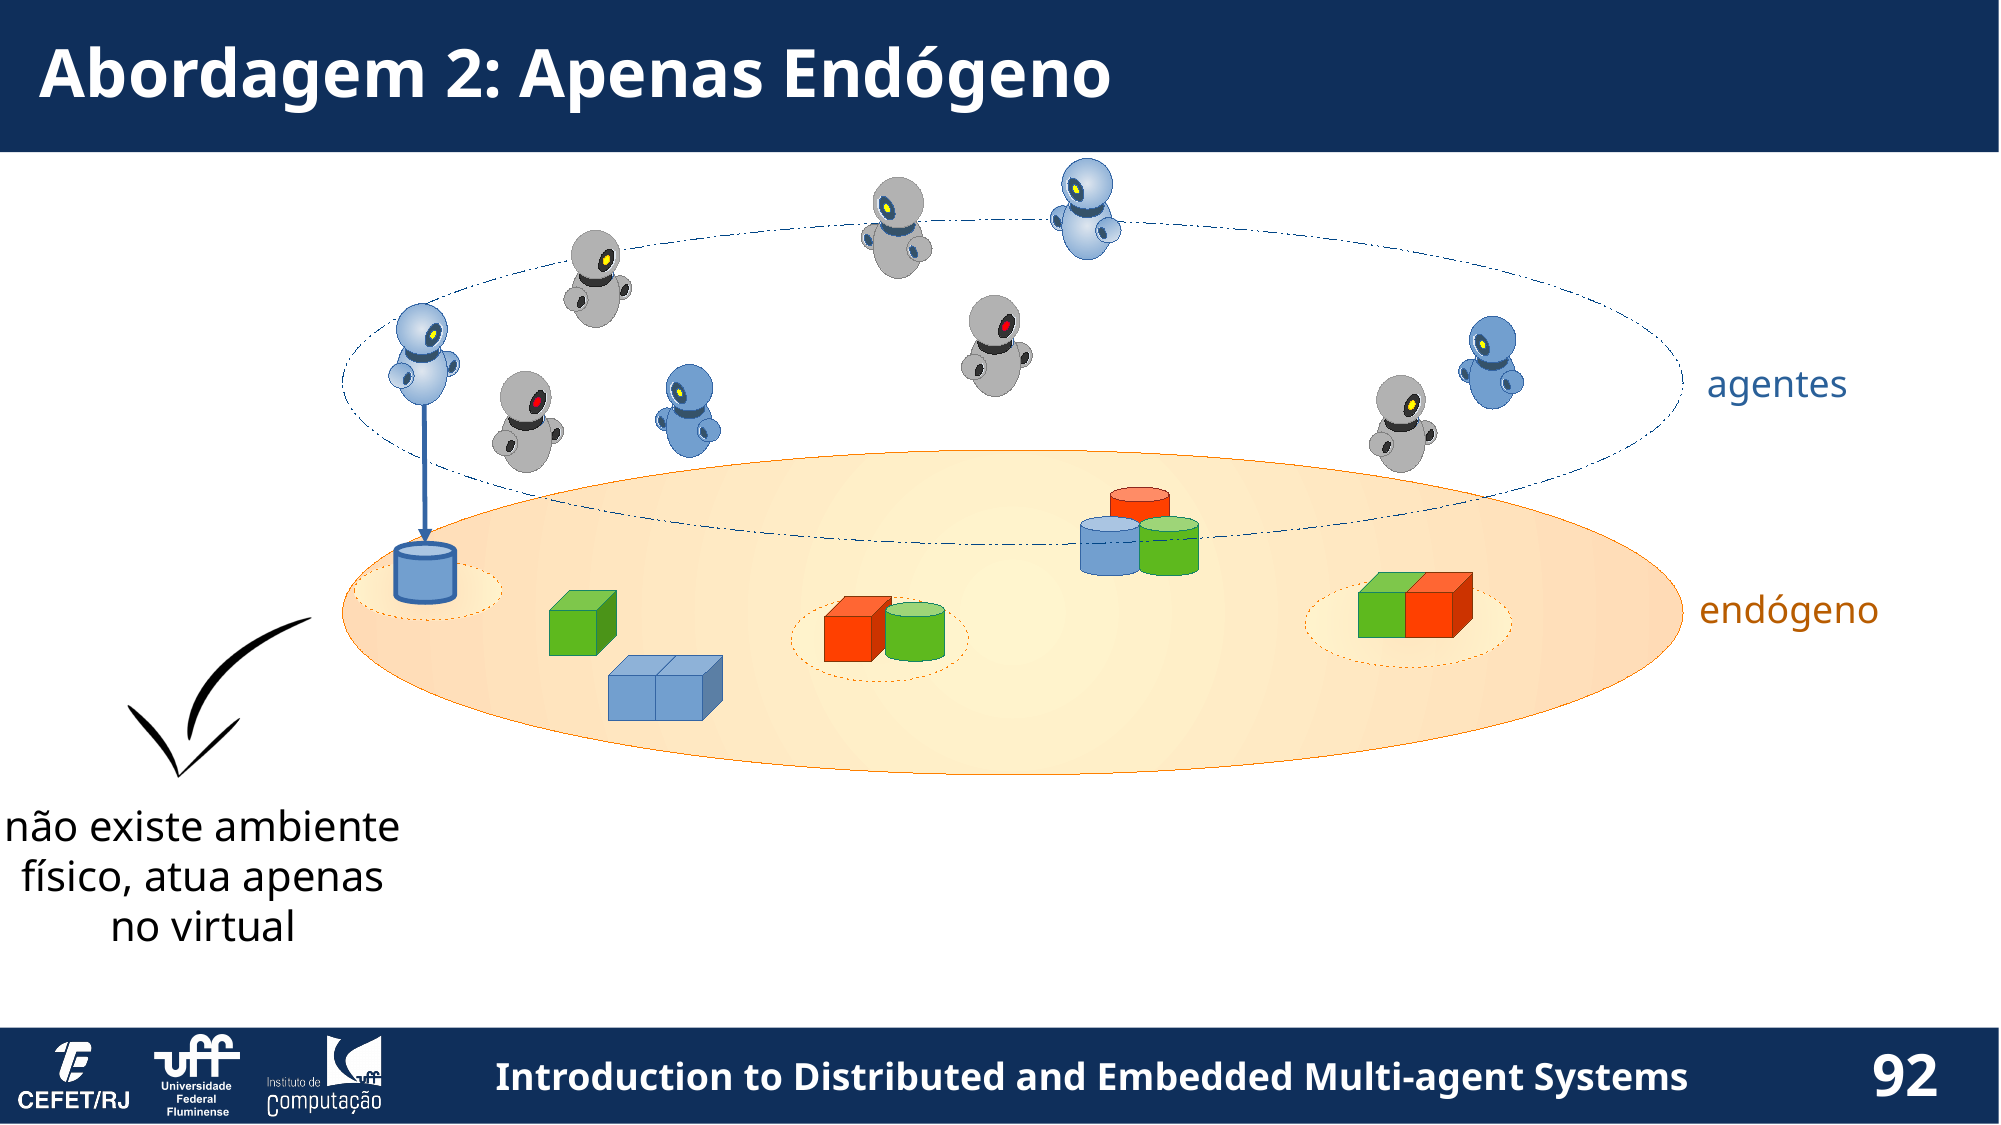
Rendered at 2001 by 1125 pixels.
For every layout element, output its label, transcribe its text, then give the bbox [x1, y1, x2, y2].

picture [153, 1033, 241, 1121]
text_box [342, 450, 1675, 775]
text_box [1050, 158, 1122, 260]
text_box agentes [1600, 352, 1955, 413]
text_box [492, 371, 564, 473]
picture [18, 1021, 129, 1125]
text_box Abordagem 2: Apenas Endógeno [25, 23, 1999, 119]
text_box [655, 364, 721, 458]
text_box [1458, 316, 1524, 410]
picture [265, 1033, 383, 1117]
text_box [861, 177, 933, 279]
picture [110, 560, 313, 787]
text_box [563, 230, 632, 328]
text_box [961, 295, 1033, 397]
text_box [388, 303, 460, 405]
text_box endógeno [1612, 578, 1967, 639]
text_box [1369, 375, 1438, 473]
text_box [403, 536, 424, 545]
text_box não existe ambiente físico, atua apenas no virtual [0, 792, 419, 958]
